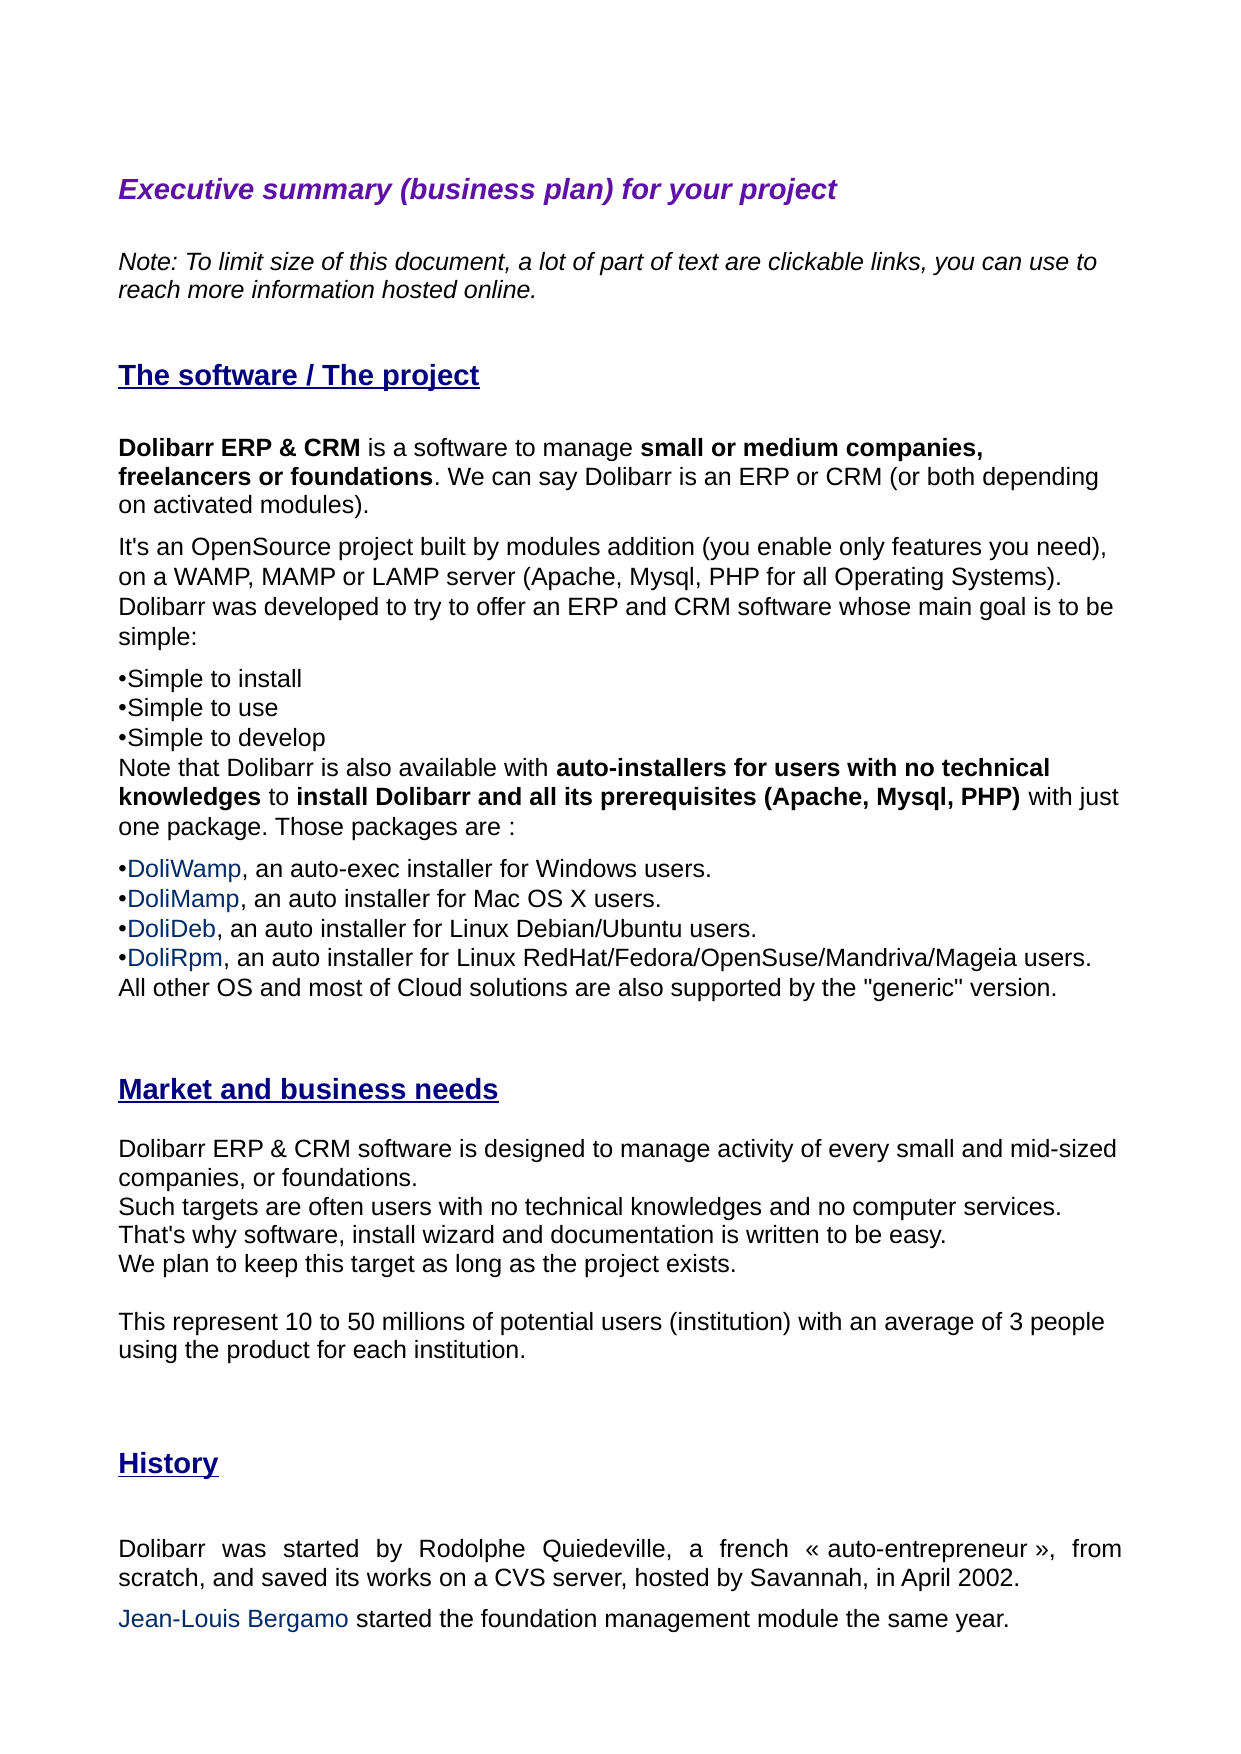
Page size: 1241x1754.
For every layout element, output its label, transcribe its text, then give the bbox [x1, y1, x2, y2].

text Note that Dolibarr is also available with auto-installers for users with no technical knowledges to install Dolibarr and all its prerequisites (Apache, Mysql, PHP) with just one package. Those packages are : [118, 752, 1122, 841]
text Note: To limit size of this document, a lot of part of text are clickable links, you can use to reach more information hosted online. [118, 247, 1122, 304]
list Simple to install [118, 663, 1122, 692]
text Such targets are often users with no technical knowledges and no computer services. That's why software, install wizard and documentation is written to be easy. [118, 1192, 1122, 1249]
list Simple to use [118, 692, 1122, 722]
text Dolibarr ERP & CRM is a software to manage small or medium companies, freelancers or foundations. We can say Dolibarr is an ERP or CRM (or both depending on activated modules). [118, 433, 1122, 519]
list DoliMamp, an auto installer for Mac OS X users. [118, 883, 1122, 913]
text It's an OpenSource project built by modules addition (you enable only features you need), on a WAMP, MAMP or LAMP server (Apache, Mysql, PHP for all Operating Systems). Dolibarr was developed to try to offer an ERP and CRM software whose main goal is to be simple: [118, 531, 1122, 650]
subtitle Executive summary (business plan) for your project [118, 172, 1122, 205]
list DoliWamp, an auto-exec installer for Windows users. [118, 853, 1122, 883]
subtitle The software / The project [118, 358, 1122, 391]
text This represent 10 to 50 millions of potential users (institution) with an average of 3 people using the product for each institution. [118, 1307, 1122, 1364]
text Dolibarr was started by Rodolphe Quiedeville, a french « auto-entrepreneur », from scratch, and saved its works on a CVS server, hosted by Savannah, in April 2002. [118, 1534, 1122, 1591]
text All other OS and most of Cloud solutions are also supported by the "generic" version. [118, 972, 1122, 1002]
text We plan to keep this target as long as the project exists. [118, 1249, 1122, 1278]
list Simple to develop [118, 722, 1122, 752]
text Dolibarr ERP & CRM software is designed to manage activity of every small and mid-sized companies, or foundations. [118, 1134, 1122, 1192]
subtitle History [118, 1447, 1122, 1480]
subtitle Market and business needs [118, 1072, 1122, 1105]
text Jean-Louis Bergamo started the foundation management module the same year. [118, 1604, 1122, 1633]
list DoliDeb, an auto installer for Linux Debian/Ubuntu users. [118, 913, 1122, 942]
list DoliRpm, an auto installer for Linux RedHat/Fedora/OpenSuse/Mandriva/Mageia users. [118, 942, 1122, 972]
